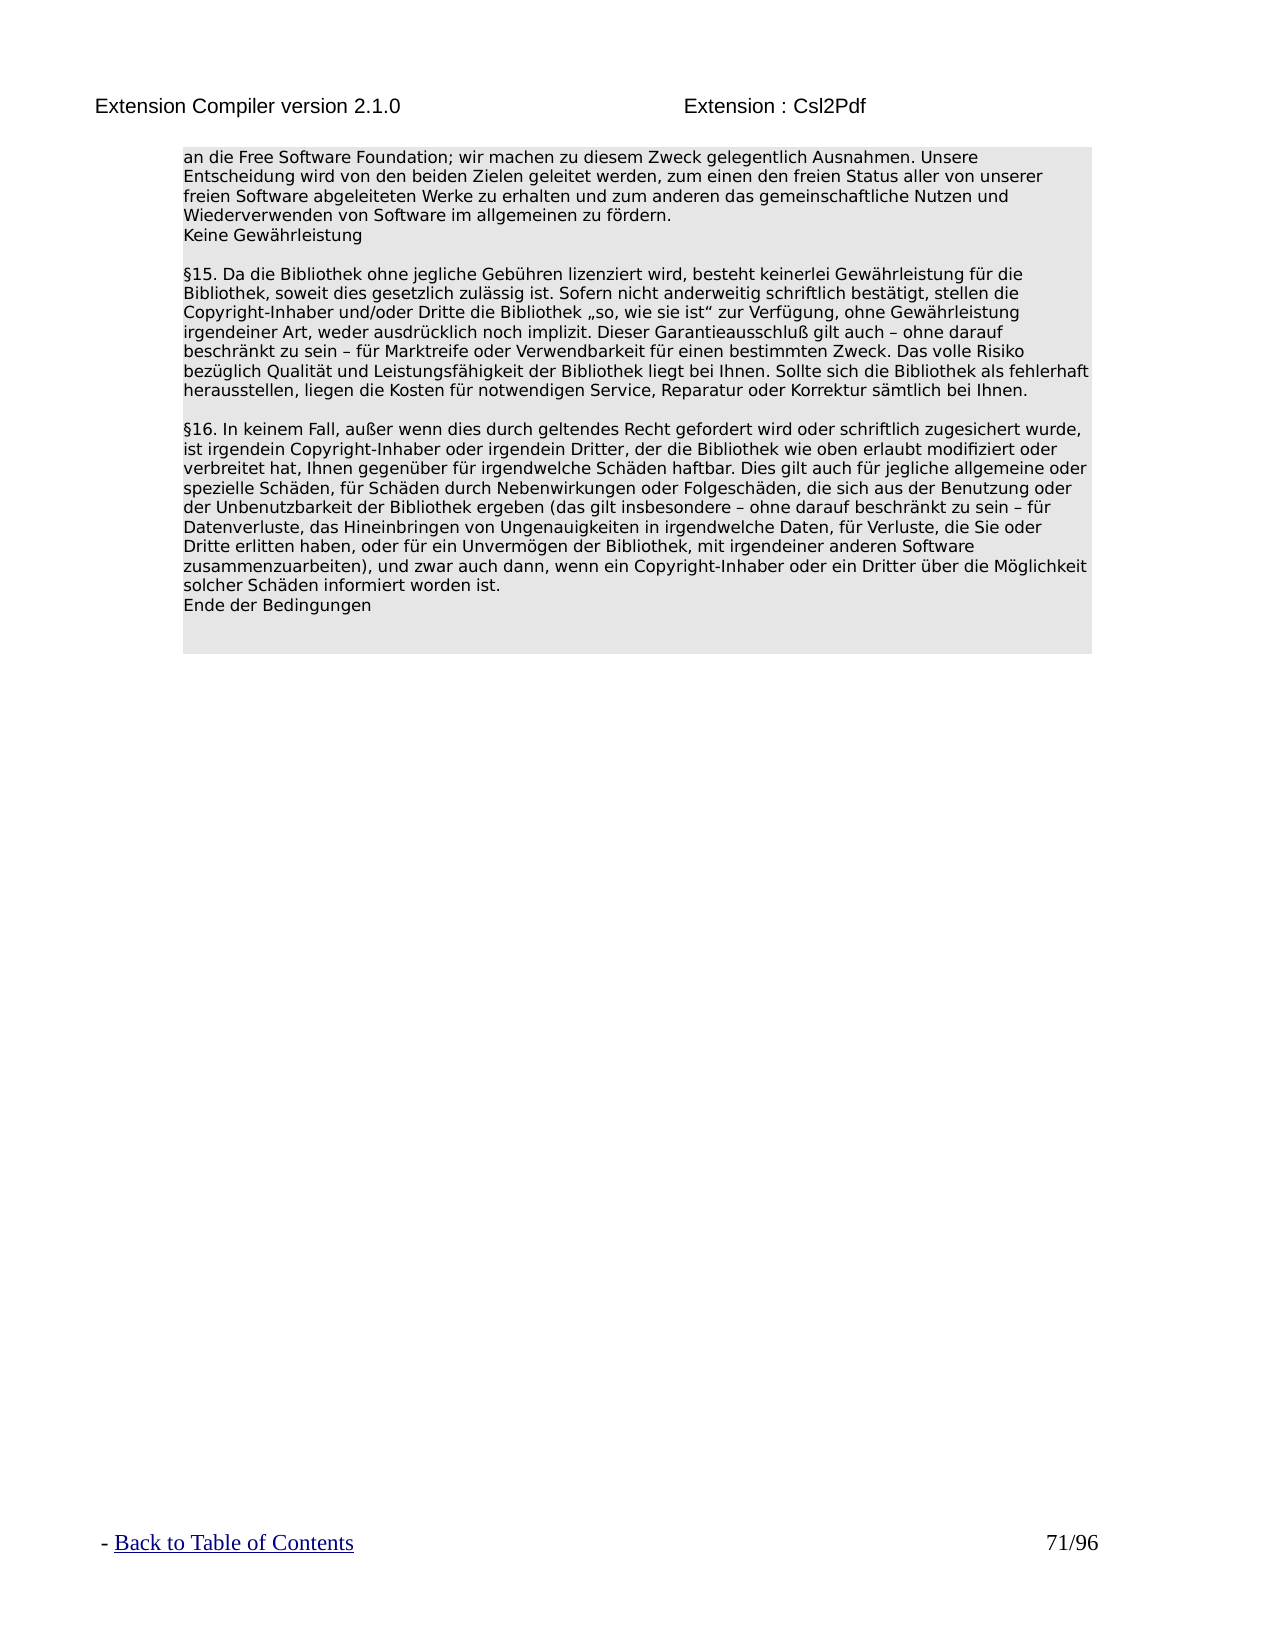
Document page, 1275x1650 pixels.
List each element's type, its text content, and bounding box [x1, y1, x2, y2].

text an die Free Software Foundation; wir machen zu diesem Zweck gelegentlich Ausnahmen. Unsere Entscheidung wird von den beiden Zielen geleitet werden, zum einen den freien Status aller von unserer freien Software abgeleiteten Werke zu erhalten und zum anderen das gemeinschaftliche Nutzen und Wiederverwenden von Software im allgemeinen zu fördern. [183, 147, 1092, 225]
text Ende der Bedingungen [183, 596, 1092, 615]
text §16. In keinem Fall, außer wenn dies durch geltendes Recht gefordert wird oder schriftlich zugesichert wurde, ist irgendein Copyright-Inhaber oder irgendein Dritter, der die Bibliothek wie oben erlaubt modifiziert oder verbreitet hat, Ihnen gegenüber für irgendwelche Schäden haftbar. Dies gilt auch für jegliche allgemeine oder spezielle Schäden, für Schäden durch Nebenwirkungen oder Folgeschäden, die sich aus der Benutzung oder der Unbenutzbarkeit der Bibliothek ergeben (das gilt insbesondere – ohne darauf beschränkt zu sein – für Datenverluste, das Hineinbringen von Ungenauigkeiten in irgendwelche Daten, für Verluste, die Sie oder Dritte erlitten haben, oder für ein Unvermögen der Bibliothek, mit irgendeiner anderen Software zusammenzuarbeiten), und zwar auch dann, wenn ein Copyright-Inhaber oder ein Dritter über die Möglichkeit solcher Schäden informiert worden ist. [183, 420, 1092, 596]
text §15. Da die Bibliothek ohne jegliche Gebühren lizenziert wird, besteht keinerlei Gewährleistung für die Bibliothek, soweit dies gesetzlich zulässig ist. Sofern nicht anderweitig schriftlich bestätigt, stellen die Copyright-Inhaber und/oder Dritte die Bibliothek „so, wie sie ist“ zur Verfügung, ohne Gewährleistung irgendeiner Art, weder ausdrücklich noch implizit. Dieser Garantieausschluß gilt auch – ohne darauf beschränkt zu sein – für Marktreife oder Verwendbarkeit für einen bestimmten Zweck. Das volle Risiko bezüglich Qualität und Leistungsfähigkeit der Bibliothek liegt bei Ihnen. Sollte sich die Bibliothek als fehlerhaft herausstellen, liegen die Kosten für notwendigen Service, Reparatur oder Korrektur sämtlich bei Ihnen. [183, 264, 1092, 401]
text Keine Gewährleistung [183, 225, 1092, 245]
